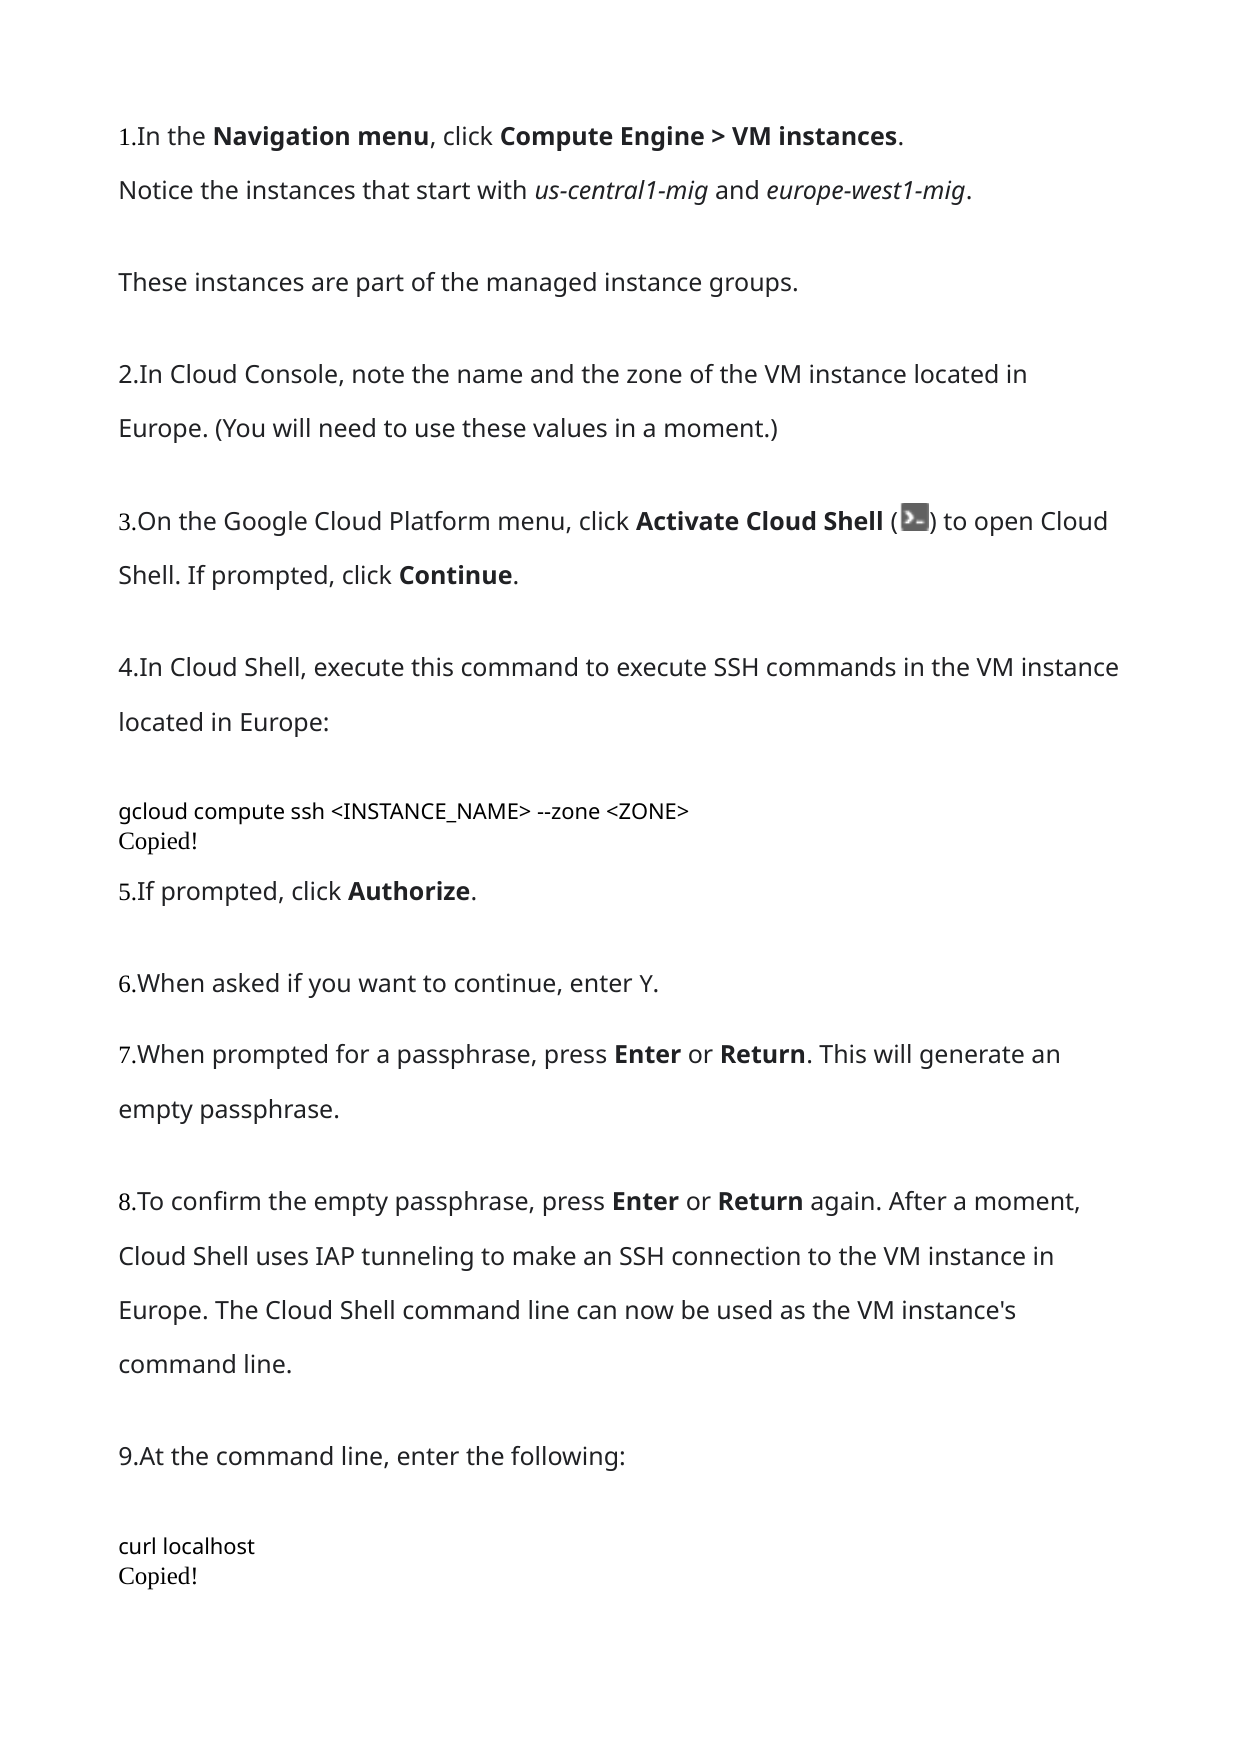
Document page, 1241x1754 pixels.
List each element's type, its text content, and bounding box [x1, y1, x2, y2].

list At the command line, enter the following: [118, 1439, 1122, 1473]
text Copied! [118, 826, 1109, 855]
text gcloud compute ssh <INSTANCE_NAME> --zone <ZONE> [118, 796, 1122, 826]
list When prompted for a passphrase, press Enter or Return. This will generate an empty passphrase. [118, 1037, 1122, 1126]
text curl localhost [118, 1531, 1122, 1561]
list In the Navigation menu, click Compute Engine > VM instances. Notice the instances that start with us-central1-mig and europe-west1-mig. [118, 118, 1122, 207]
list To confirm the empty passphrase, press Enter or Return again. After a moment, Cloud Shell uses IAP tunneling to make an SSH connection to the VM instance in Europe. The Cloud Shell command line can now be used as the VM instance's command line. [118, 1184, 1122, 1381]
list If prompted, click Authorize. [118, 874, 1122, 908]
list In Cloud Console, note the name and the zone of the VM instance located in Europe. (You will need to use these values in a moment.) [118, 357, 1122, 445]
list On the Google Cloud Platform menu, click Activate Cloud Shell () to open Cloud Shell. If prompted, click Continue. [118, 503, 1122, 592]
text Copied! [118, 1561, 1109, 1589]
picture [897, 503, 929, 531]
list These instances are part of the managed instance groups. [118, 264, 1122, 299]
list When asked if you want to continue, enter Y. [118, 966, 1122, 1000]
list In Cloud Shell, execute this command to execute SSH commands in the VM instance located in Europe: [118, 650, 1122, 738]
